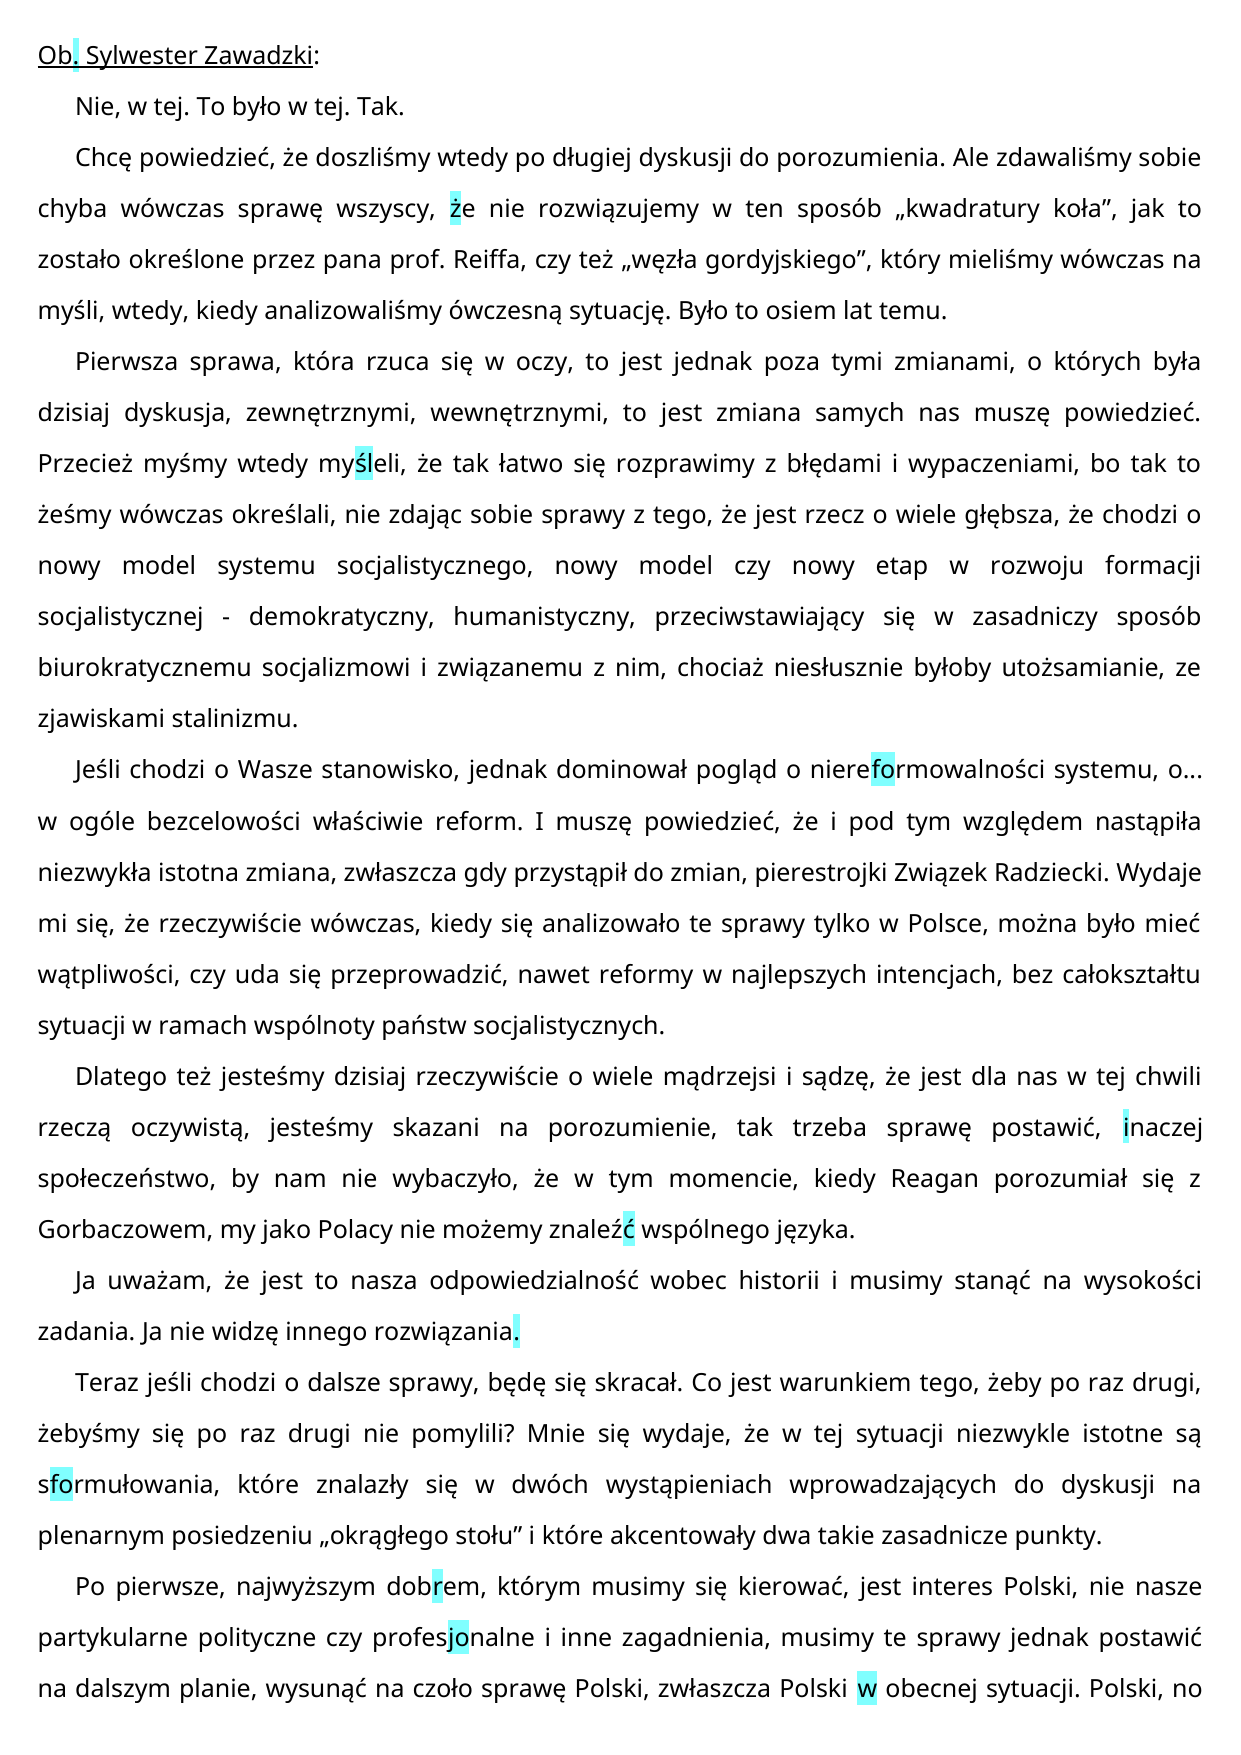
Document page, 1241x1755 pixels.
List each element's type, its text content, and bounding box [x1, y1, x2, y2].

text Dlatego też jesteśmy dzisiaj rzeczywiście o wiele mądrzejsi i sądzę, że jest dla nas w tej chwili rzeczą oczywistą, jesteśmy skazani na porozumienie, tak trzeba sprawę postawić, inaczej społeczeństwo, by nam nie wybaczyło, że w tym momencie, kiedy Reagan porozumiał się z Gorbaczowem, my jako Polacy nie możemy znaleźć wspólnego języka. [37, 1058, 1203, 1246]
text Jeśli chodzi o Wasze stanowisko, jednak dominował pogląd o niereformowalności systemu, o... w ogóle bezcelowości właściwie reform. I muszę powiedzieć, że i pod tym względem nastąpiła niezwykła istotna zmiana, zwłaszcza gdy przystąpił do zmian, pierestrojki Związek Radziecki. Wydaje mi się, że rzeczywiście wówczas, kiedy się analizowało te sprawy tylko w Polsce, można było mieć wątpliwości, czy uda się przeprowadzić, nawet reformy w najlepszych intencjach, bez całokształtu sytuacji w ramach wspólnoty państw socjalistycznych. [37, 752, 1203, 1041]
text Pierwsza sprawa, która rzuca się w oczy, to jest jednak poza tymi zmianami, o których była dzisiaj dyskusja, zewnętrznymi, wewnętrznymi, to jest zmiana samych nas muszę powiedzieć. Przecież myśmy wtedy myśleli, że tak łatwo się rozprawimy z błędami i wypaczeniami, bo tak to żeśmy wówczas określali, nie zdając sobie sprawy z tego, że jest rzecz o wiele głębsza, że chodzi o nowy model systemu socjalistycznego, nowy model czy nowy etap w rozwoju formacji socjalistycznej - demokratyczny, humanistyczny, przeciwstawiający się w zasadniczy sposób biurokratycznemu socjalizmowi i związanemu z nim, chociaż niesłusznie byłoby utożsamianie, ze zjawiskami stalinizmu. [37, 344, 1203, 735]
text Nie, w tej. To było w tej. Tak. [37, 88, 1203, 123]
text Chcę powiedzieć, że doszliśmy wtedy po długiej dyskusji do porozumienia. Ale zdawaliśmy sobie chyba wówczas sprawę wszyscy, że nie rozwiązujemy w ten sposób „kwadratury koła”, jak to zostało określone przez pana prof. Reiffa, czy też „węzła gordyjskiego”, który mieliśmy wówczas na myśli, wtedy, kiedy analizowaliśmy ówczesną sytuację. Było to osiem lat temu. [37, 139, 1203, 327]
text Po pierwsze, najwyższym dobrem, którym musimy się kierować, jest interes Polski, nie nasze partykularne polityczne czy profesjonalne i inne zagadnienia, musimy te sprawy jednak postawić na dalszym planie, wysunąć na czoło sprawę Polski, zwłaszcza Polski w obecnej sytuacji. Polski, no [37, 1569, 1203, 1705]
text Ob. Sylwester Zawadzki: [37, 37, 1203, 72]
text Teraz jeśli chodzi o dalsze sprawy, będę się skracał. Co jest warunkiem tego, żeby po raz drugi, żebyśmy się po raz drugi nie pomylili? Mnie się wydaje, że w tej sytuacji niezwykle istotne są sformułowania, które znalazły się w dwóch wystąpieniach wprowadzających do dyskusji na plenarnym posiedzeniu „okrągłego stołu” i które akcentowały dwa takie zasadnicze punkty. [37, 1364, 1203, 1552]
text Ja uważam, że jest to nasza odpowiedzialność wobec historii i musimy stanąć na wysokości zadania. Ja nie widzę innego rozwiązania. [37, 1262, 1203, 1348]
